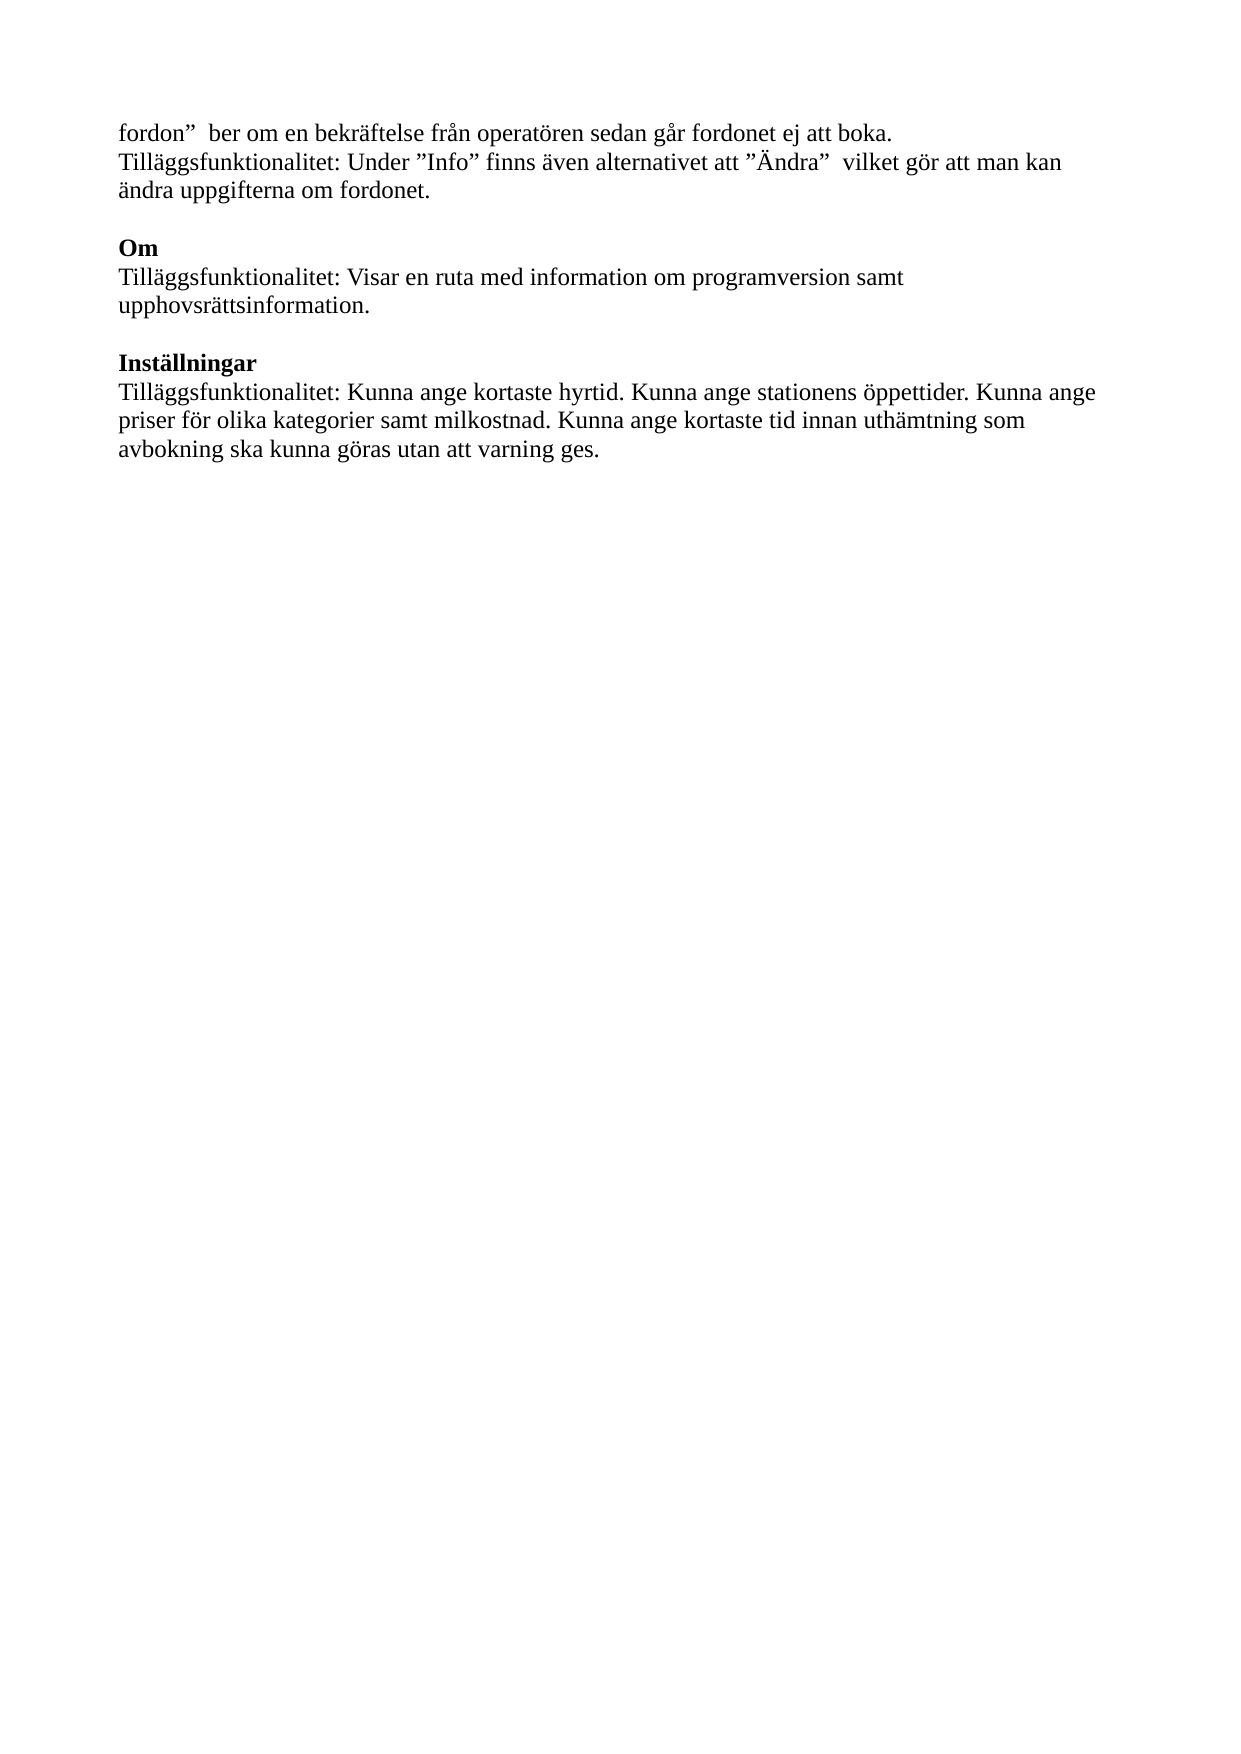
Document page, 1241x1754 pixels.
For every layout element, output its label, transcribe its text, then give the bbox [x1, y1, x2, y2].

text Tilläggsfunktionalitet: Visar en ruta med information om programversion samt upphovsrättsinformation. [118, 262, 1122, 319]
text Inställningar [118, 348, 1122, 377]
text Tilläggsfunktionalitet: Under ”Info” finns även alternativet att ”Ändra” vilket gör att man kan ändra uppgifterna om fordonet. [118, 147, 1122, 204]
text Tilläggsfunktionalitet: Kunna ange kortaste hyrtid. Kunna ange stationens öppettider. Kunna ange priser för olika kategorier samt milkostnad. Kunna ange kortaste tid innan uthämtning som avbokning ska kunna göras utan att varning ges. [118, 377, 1122, 463]
text fordon” ber om en bekräftelse från operatören sedan går fordonet ej att boka. [118, 118, 1122, 147]
text Om [118, 233, 1122, 262]
